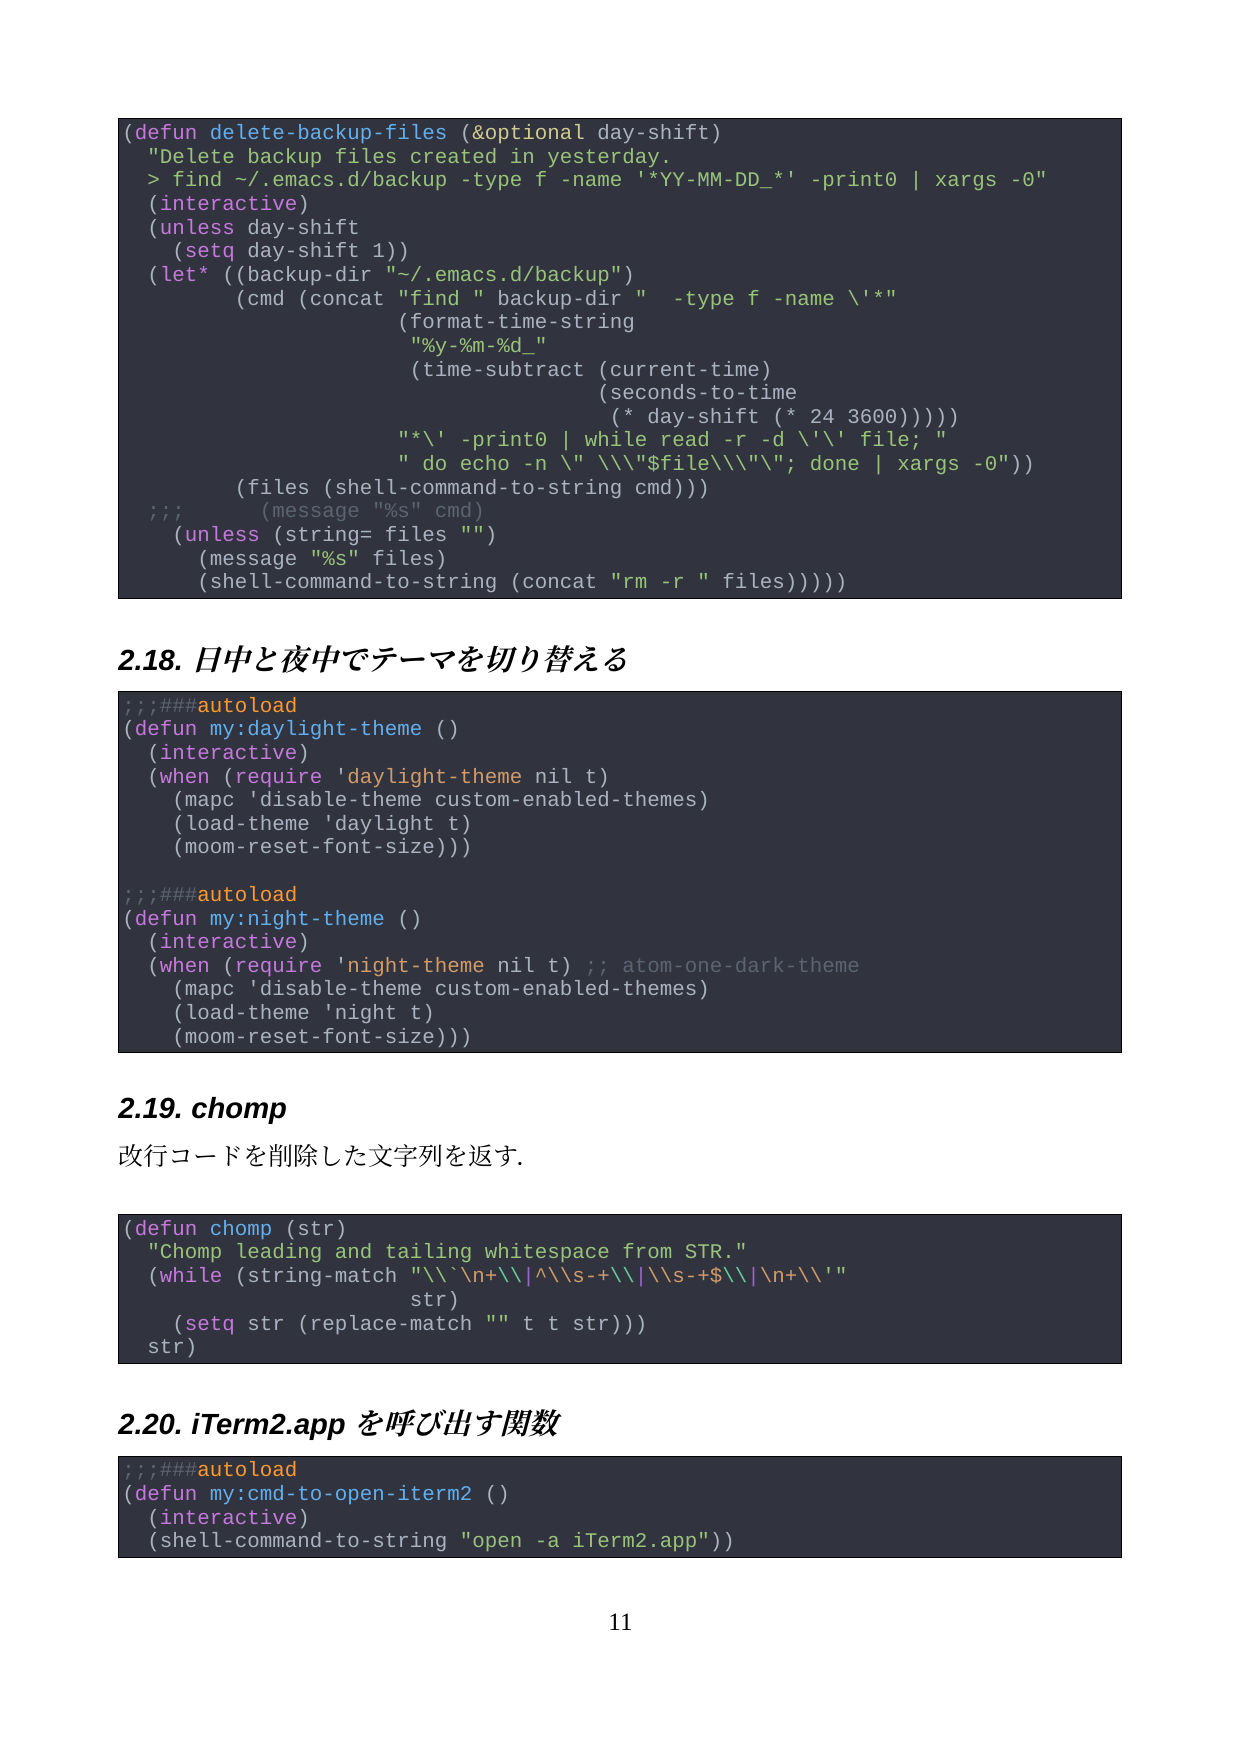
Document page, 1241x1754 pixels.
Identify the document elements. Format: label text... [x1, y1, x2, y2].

text ;;;###autoload [119, 692, 1121, 714]
text (load-theme 'night t) [119, 998, 1121, 1022]
text (unless day-shift [119, 213, 1121, 236]
text (defun my:night-theme () [119, 903, 1121, 927]
text (defun my:cmd-to-open-iterm2 () [119, 1479, 1121, 1503]
text (files (shell-command-to-string cmd))) [119, 473, 1121, 496]
text (setq str (replace-match "" t t str))) [119, 1308, 1121, 1332]
text (moom-reset-font-size))) [119, 833, 1121, 856]
text (interactive) [119, 927, 1121, 951]
text (interactive) [119, 1503, 1121, 1526]
text "Delete backup files created in yesterday. [119, 142, 1121, 165]
text > find ~/.emacs.d/backup -type f -name '*YY-MM-DD_*' -print0 | xargs -0" [119, 165, 1121, 189]
text (mapc 'disable-theme custom-enabled-themes) [119, 974, 1121, 998]
text (cmd (concat "find " backup-dir " -type f -name \'*" [119, 284, 1121, 307]
text (defun my:daylight-theme () [119, 714, 1121, 738]
text (when (require 'daylight-theme nil t) [119, 762, 1121, 785]
text (unless (string= files "") [119, 520, 1121, 544]
text (* day-shift (* 24 3600))))) [119, 402, 1121, 426]
subtitle 日中と夜中でテーマを切り替える [118, 636, 1122, 678]
text " do echo -n \" \\\"$file\\\"\"; done | xargs -0")) [119, 449, 1121, 473]
text (while (string-match "\\`\n+\\|^\\s-+\\|\\s-+$\\|\n+\\'" [119, 1261, 1121, 1285]
text ;;; (message "%s" cmd) [119, 496, 1121, 520]
text (defun chomp (str) [119, 1215, 1121, 1238]
text (moom-reset-font-size))) [119, 1022, 1121, 1052]
text (interactive) [119, 189, 1121, 213]
text (format-time-string [119, 307, 1121, 331]
text "*\' -print0 | while read -r -d \'\' file; " [119, 426, 1121, 449]
text 改行コードを削除した文字列を返す． [118, 1137, 1122, 1201]
text (mapc 'disable-theme custom-enabled-themes) [119, 785, 1121, 809]
text "Chomp leading and tailing whitespace from STR." [119, 1238, 1121, 1261]
subtitle iTerm2.app を呼び出す関数 [118, 1401, 1122, 1443]
text (seconds-to-time [119, 378, 1121, 402]
text (shell-command-to-string (concat "rm -r " files))))) [119, 567, 1121, 598]
text (time-subtract (current-time) [119, 354, 1121, 378]
text (interactive) [119, 738, 1121, 762]
text (defun delete-backup-files (&optional day-shift) [119, 119, 1121, 142]
text (let* ((backup-dir "~/.emacs.d/backup") [119, 260, 1121, 284]
subtitle chomp [118, 1091, 1122, 1124]
text (load-theme 'daylight t) [119, 809, 1121, 833]
text str) [119, 1285, 1121, 1308]
text ;;;###autoload [119, 880, 1121, 903]
text (setq day-shift 1)) [119, 236, 1121, 260]
text str) [119, 1332, 1121, 1363]
text (when (require 'night-theme nil t) ;; atom-one-dark-theme [119, 951, 1121, 974]
text (message "%s" files) [119, 544, 1121, 567]
text ;;;###autoload [119, 1457, 1121, 1479]
text "%y-%m-%d_" [119, 331, 1121, 354]
text (shell-command-to-string "open -a iTerm2.app")) [119, 1526, 1121, 1557]
